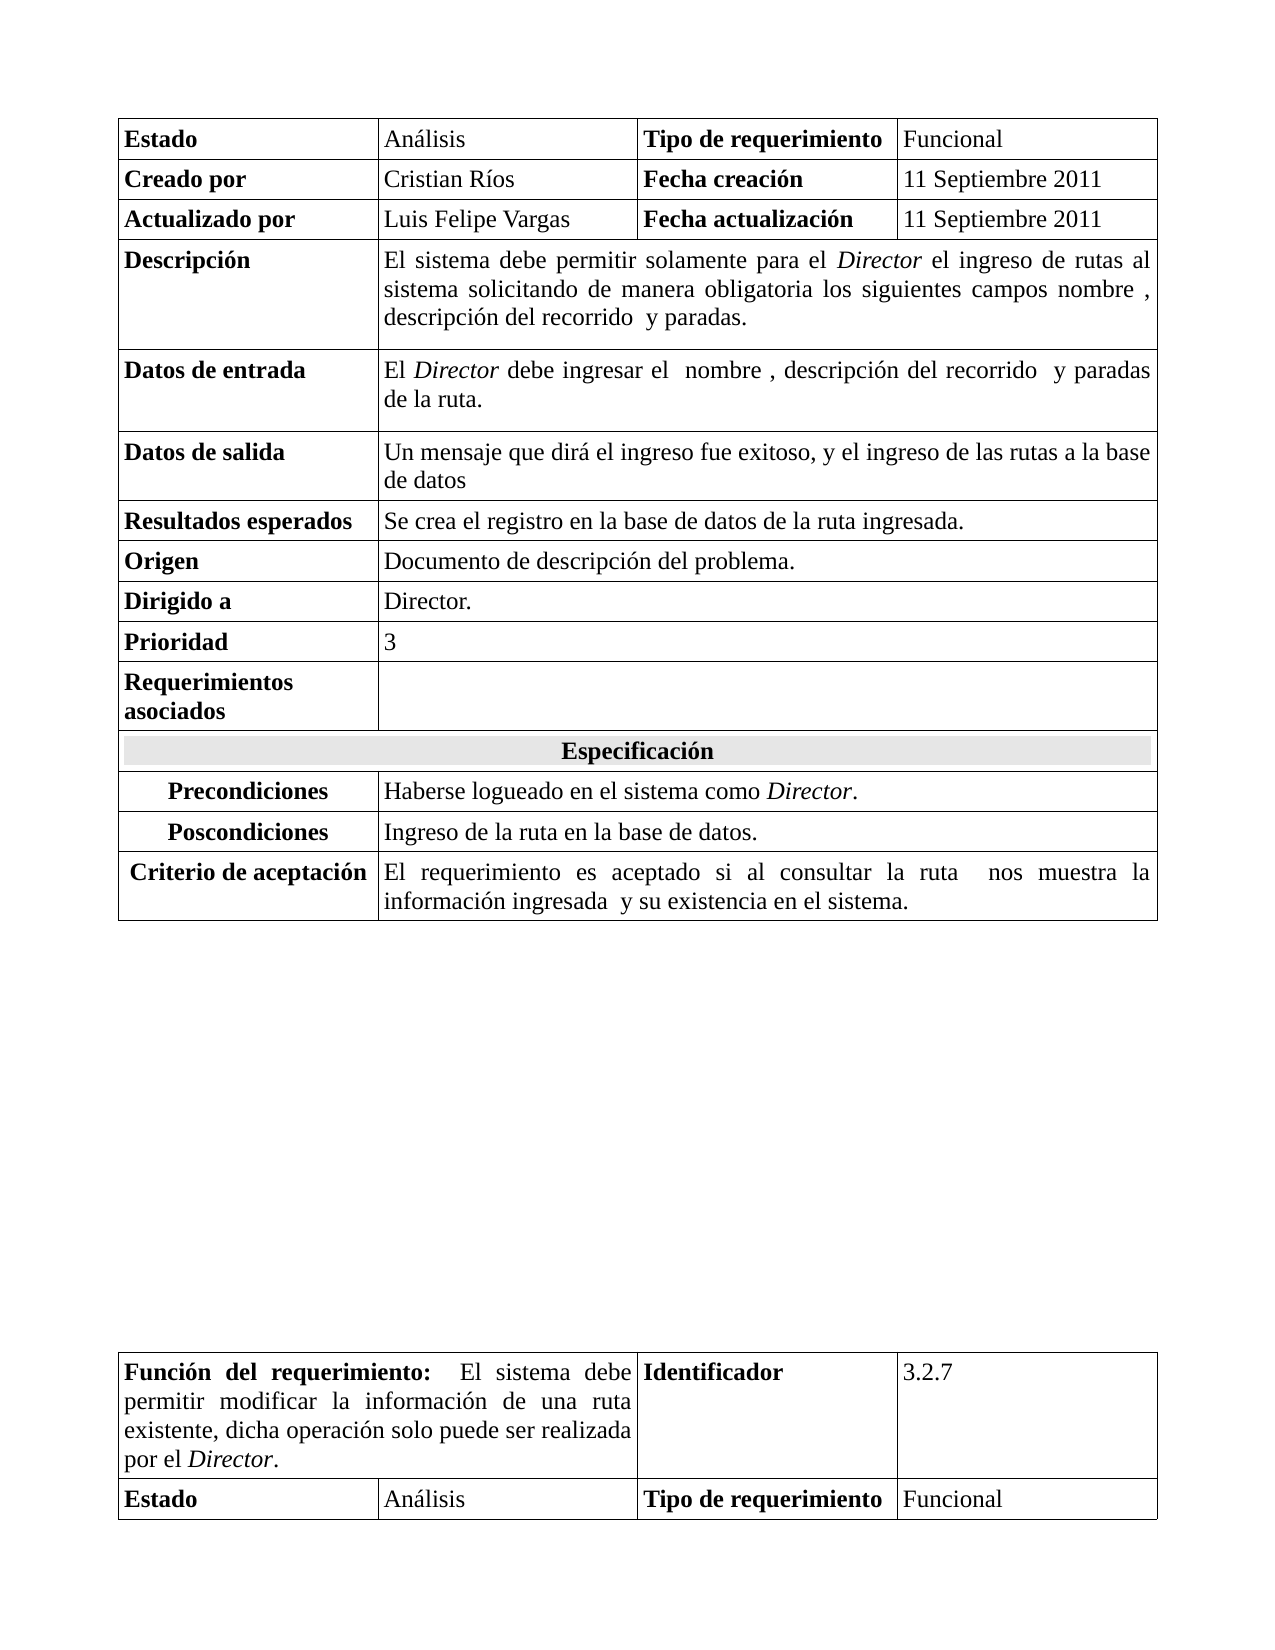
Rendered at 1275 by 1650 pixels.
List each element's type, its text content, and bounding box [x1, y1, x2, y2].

table_cell Creado por [119, 160, 378, 199]
table_cell 3 [379, 622, 1157, 661]
table_cell Estado [119, 119, 378, 158]
table_cell Estado [119, 1479, 378, 1518]
table_cell Ingreso de la ruta en la base de datos. [379, 812, 1157, 851]
table_cell Dirigido a [119, 582, 378, 621]
table_cell El Director debe ingresar el nombre , descripción del recorrido y paradas de la ruta. [379, 350, 1157, 431]
table_cell Resultados esperados [119, 501, 378, 540]
table_cell Prioridad [119, 622, 378, 661]
table_cell Actualizado por [119, 200, 378, 239]
table_cell Un mensaje que dirá el ingreso fue exitoso, y el ingreso de las rutas a la base de datos [379, 432, 1157, 500]
table_cell El requerimiento es aceptado si al consultar la ruta nos muestra la información ingresada y su existencia en el sistema. [379, 852, 1157, 920]
table_cell Haberse logueado en el sistema como Director. [379, 772, 1157, 811]
table_cell Análisis [379, 1479, 637, 1518]
table_cell Luis Felipe Vargas [379, 200, 637, 239]
table_header 3.2.7 [898, 1353, 1157, 1478]
table_cell Especificación [119, 731, 1157, 771]
table_cell Cristian Ríos [379, 160, 637, 199]
table_cell Datos de salida [119, 432, 378, 500]
table_cell Funcional [898, 1479, 1157, 1518]
table_cell 11 Septiembre 2011 [898, 200, 1157, 239]
table_cell Fecha creación [638, 160, 897, 199]
table_cell Precondiciones [119, 772, 378, 811]
table_cell Poscondiciones [119, 812, 378, 851]
table_header Identificador [638, 1353, 897, 1478]
table_cell Fecha actualización [638, 200, 897, 239]
table_cell Se crea el registro en la base de datos de la ruta ingresada. [379, 501, 1157, 540]
table_cell Descripción [119, 240, 378, 349]
table_cell El sistema debe permitir solamente para el Director el ingreso de rutas al sistema solicitando de manera obligatoria los siguientes campos nombre , descripción del recorrido y paradas. [379, 240, 1157, 349]
table_cell Análisis [379, 119, 637, 158]
table_cell Tipo de requerimiento [638, 1479, 897, 1518]
table_cell Funcional [898, 119, 1157, 158]
table_cell Requerimientos asociados [119, 662, 378, 730]
table_header Función del requerimiento: El sistema debe permitir modificar la información de una ruta existente, dicha operación solo puede ser realizada por el Director. [119, 1353, 637, 1478]
table_cell [379, 662, 1157, 730]
table_cell Criterio de aceptación [119, 852, 378, 920]
table_cell Tipo de requerimiento [638, 119, 897, 158]
table_cell 11 Septiembre 2011 [898, 160, 1157, 199]
table_cell Documento de descripción del problema. [379, 541, 1157, 581]
table_cell Datos de entrada [119, 350, 378, 431]
table_cell Origen [119, 541, 378, 581]
table_cell Director. [379, 582, 1157, 621]
